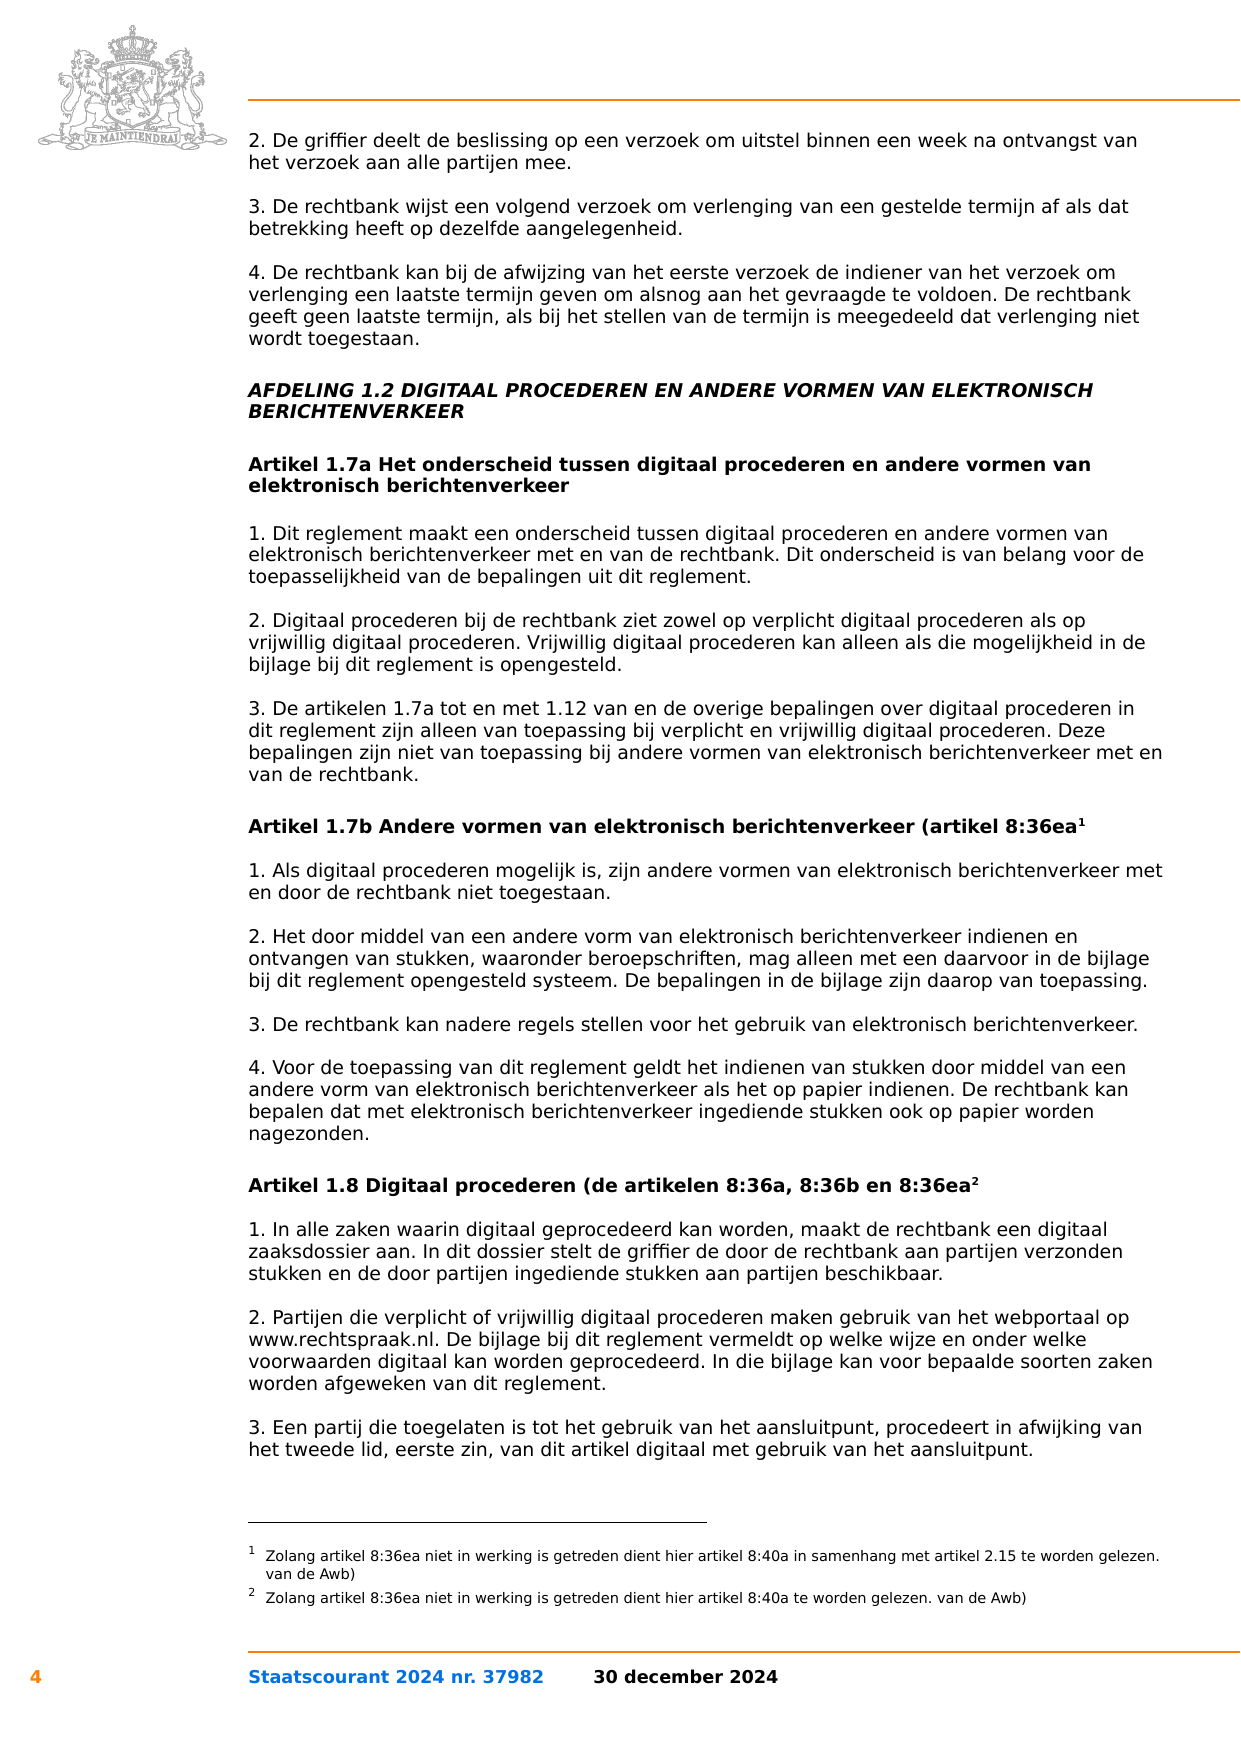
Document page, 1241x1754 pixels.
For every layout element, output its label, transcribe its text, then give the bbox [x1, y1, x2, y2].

text 4. Voor de toepassing van dit reglement geldt het indienen van stukken door middel van een andere vorm van elektronisch berichtenverkeer als het op papier indienen. De rechtbank kan bepalen dat met elektronisch berichtenverkeer ingediende stukken ook op papier worden nagezonden. [248, 1057, 1163, 1145]
subtitle Artikel 1.7a Het onderscheid tussen digitaal procederen en andere vormen van elektronisch berichtenverkeer [248, 453, 1163, 497]
text 3. De artikelen 1.7a tot en met 1.12 van en de overige bepalingen over digitaal procederen in dit reglement zijn alleen van toepassing bij verplicht en vrijwillig digitaal procederen. Deze bepalingen zijn niet van toepassing bij andere vormen van elektronisch berichtenverkeer met en van de rechtbank. [248, 698, 1163, 786]
text 3. Een partij die toegelaten is tot het gebruik van het aansluitpunt, procedeert in afwijking van het tweede lid, eerste zin, van dit artikel digitaal met gebruik van het aansluitpunt. [248, 1417, 1163, 1461]
subtitle Artikel 1.8 Digitaal procederen (de artikelen 8:36a, 8:36b en 8:36ea [248, 1175, 1163, 1197]
text 1. Dit reglement maakt een onderscheid tussen digitaal procederen en andere vormen van elektronisch berichtenverkeer met en van de rechtbank. Dit onderscheid is van belang voor de toepasselijkheid van de bepalingen uit dit reglement. [248, 522, 1163, 588]
text 2. De griffier deelt de beslissing op een verzoek om uitstel binnen een week na ontvangst van het verzoek aan alle partijen mee. [248, 130, 1163, 174]
text 1. Als digitaal procederen mogelijk is, zijn andere vormen van elektronisch berichtenverkeer met en door de rechtbank niet toegestaan. [248, 860, 1163, 904]
text Zolang artikel 8:36ea niet in werking is getreden dient hier artikel 8:40a te worden gelezen. van de Awb) [248, 1586, 1163, 1608]
text 4. De rechtbank kan bij de afwijzing van het eerste verzoek de indiener van het verzoek om verlenging een laatste termijn geven om alsnog aan het gevraagde te voldoen. De rechtbank geeft geen laatste termijn, als bij het stellen van de termijn is meegedeeld dat verlenging niet wordt toegestaan. [248, 262, 1163, 349]
text 1. In alle zaken waarin digitaal geprocedeerd kan worden, maakt de rechtbank een digitaal zaaksdossier aan. In dit dossier stelt de griffier de door de rechtbank aan partijen verzonden stukken en de door partijen ingediende stukken aan partijen beschikbaar. [248, 1219, 1163, 1285]
subtitle Artikel 1.7b Andere vormen van elektronisch berichtenverkeer (artikel 8:36ea [248, 816, 1163, 838]
text 2. Partijen die verplicht of vrijwillig digitaal procederen maken gebruik van het webportaal op www.rechtspraak.nl. De bijlage bij dit reglement vermeldt op welke wijze en onder welke voorwaarden digitaal kan worden geprocedeerd. In die bijlage kan voor bepaalde soorten zaken worden afgeweken van dit reglement. [248, 1307, 1163, 1395]
text 3. De rechtbank kan nadere regels stellen voor het gebruik van elektronisch berichtenverkeer. [248, 1013, 1163, 1035]
picture [38, 25, 227, 150]
subtitle AFDELING 1.2 DIGITAAL PROCEDEREN EN ANDERE VORMEN VAN ELEKTRONISCH BERICHTENVERKEER [248, 379, 1163, 423]
text 3. De rechtbank wijst een volgend verzoek om verlenging van een gestelde termijn af als dat betrekking heeft op dezelfde aangelegenheid. [248, 196, 1163, 240]
text 2. Het door middel van een andere vorm van elektronisch berichtenverkeer indienen en ontvangen van stukken, waaronder beroepschriften, mag alleen met een daarvoor in de bijlage bij dit reglement opengesteld systeem. De bepalingen in de bijlage zijn daarop van toepassing. [248, 926, 1163, 992]
text Zolang artikel 8:36ea niet in werking is getreden dient hier artikel 8:40a in samenhang met artikel 2.15 te worden gelezen. van de Awb) [248, 1544, 1163, 1583]
text 2. Digitaal procederen bij de rechtbank ziet zowel op verplicht digitaal procederen als op vrijwillig digitaal procederen. Vrijwillig digitaal procederen kan alleen als die mogelijkheid in de bijlage bij dit reglement is opengesteld. [248, 610, 1163, 676]
